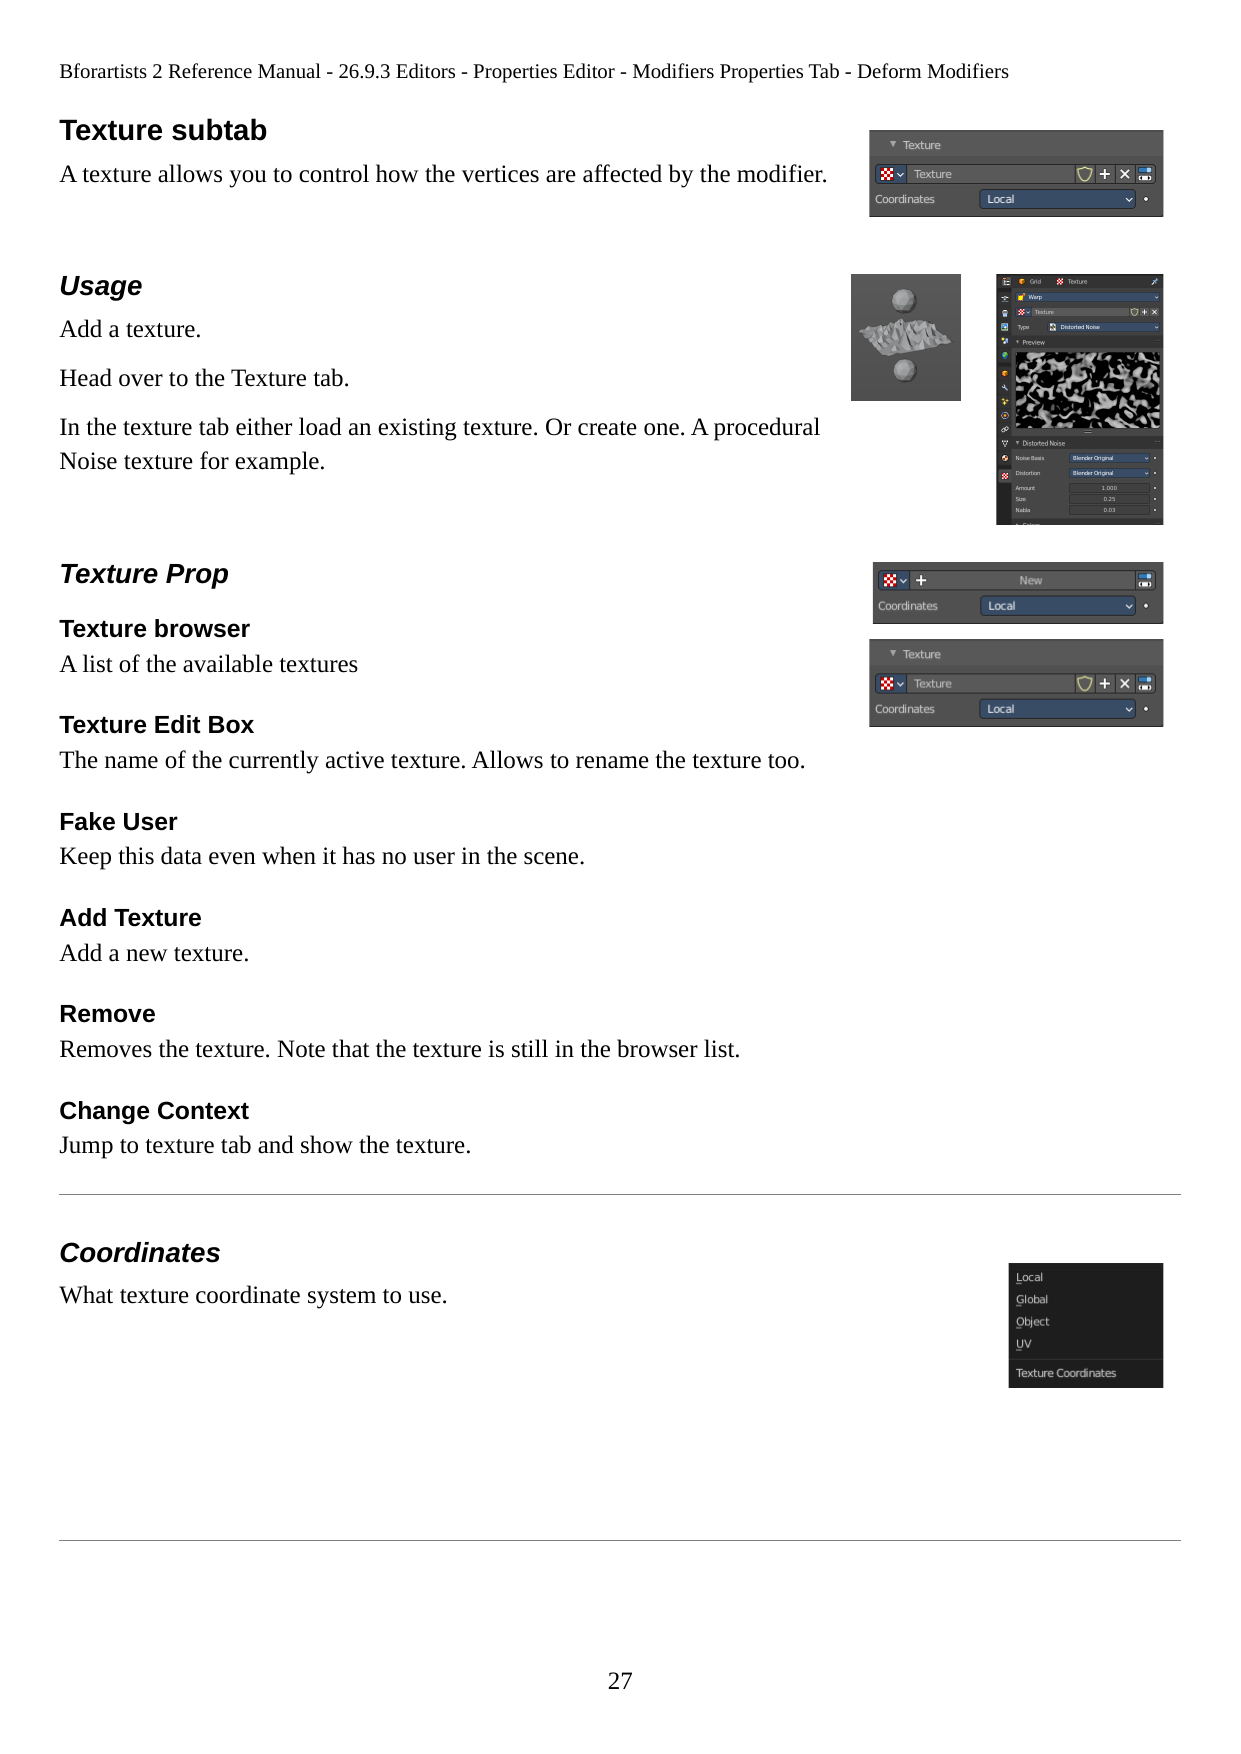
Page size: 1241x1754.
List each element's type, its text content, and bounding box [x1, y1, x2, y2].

text [1164, 314, 1181, 343]
picture [851, 274, 961, 401]
subtitle Fake User [59, 807, 1181, 835]
subtitle Add Texture [59, 903, 1181, 932]
text [961, 314, 996, 343]
subtitle Texture Prop [59, 557, 1181, 589]
text Jump to texture tab and show the texture. [59, 1131, 1181, 1159]
subtitle Remove [59, 999, 1181, 1028]
subtitle Usage [59, 269, 1181, 301]
subtitle Coordinates [59, 1236, 1181, 1268]
subtitle Texture Edit Box [59, 710, 1181, 739]
subtitle Texture subtab [59, 113, 1181, 146]
subtitle Change Context [59, 1096, 1181, 1124]
text In the texture tab either load an existing texture. Or create one. A procedural Noise texture for example. [59, 412, 996, 475]
text Add a texture. [59, 314, 851, 343]
text A texture allows you to control how the vertices are affected by the modifier. [59, 159, 869, 188]
text Head over to the Texture tab. [59, 363, 851, 392]
text A list of the available textures [59, 649, 869, 677]
picture [869, 639, 1164, 727]
text Removes the texture. Note that the texture is still in the browser list. [59, 1034, 1181, 1063]
text The name of the currently active texture. Allows to rename the texture too. [59, 745, 1181, 774]
picture [872, 562, 1164, 624]
subtitle Texture browser [59, 614, 1181, 642]
text [961, 363, 996, 392]
text What texture coordinate system to use. [59, 1281, 1008, 1309]
text Keep this data even when it has no user in the scene. [59, 841, 1181, 870]
text Add a new texture. [59, 938, 1181, 967]
picture [996, 274, 1164, 525]
picture [869, 130, 1164, 217]
picture [1008, 1263, 1164, 1388]
